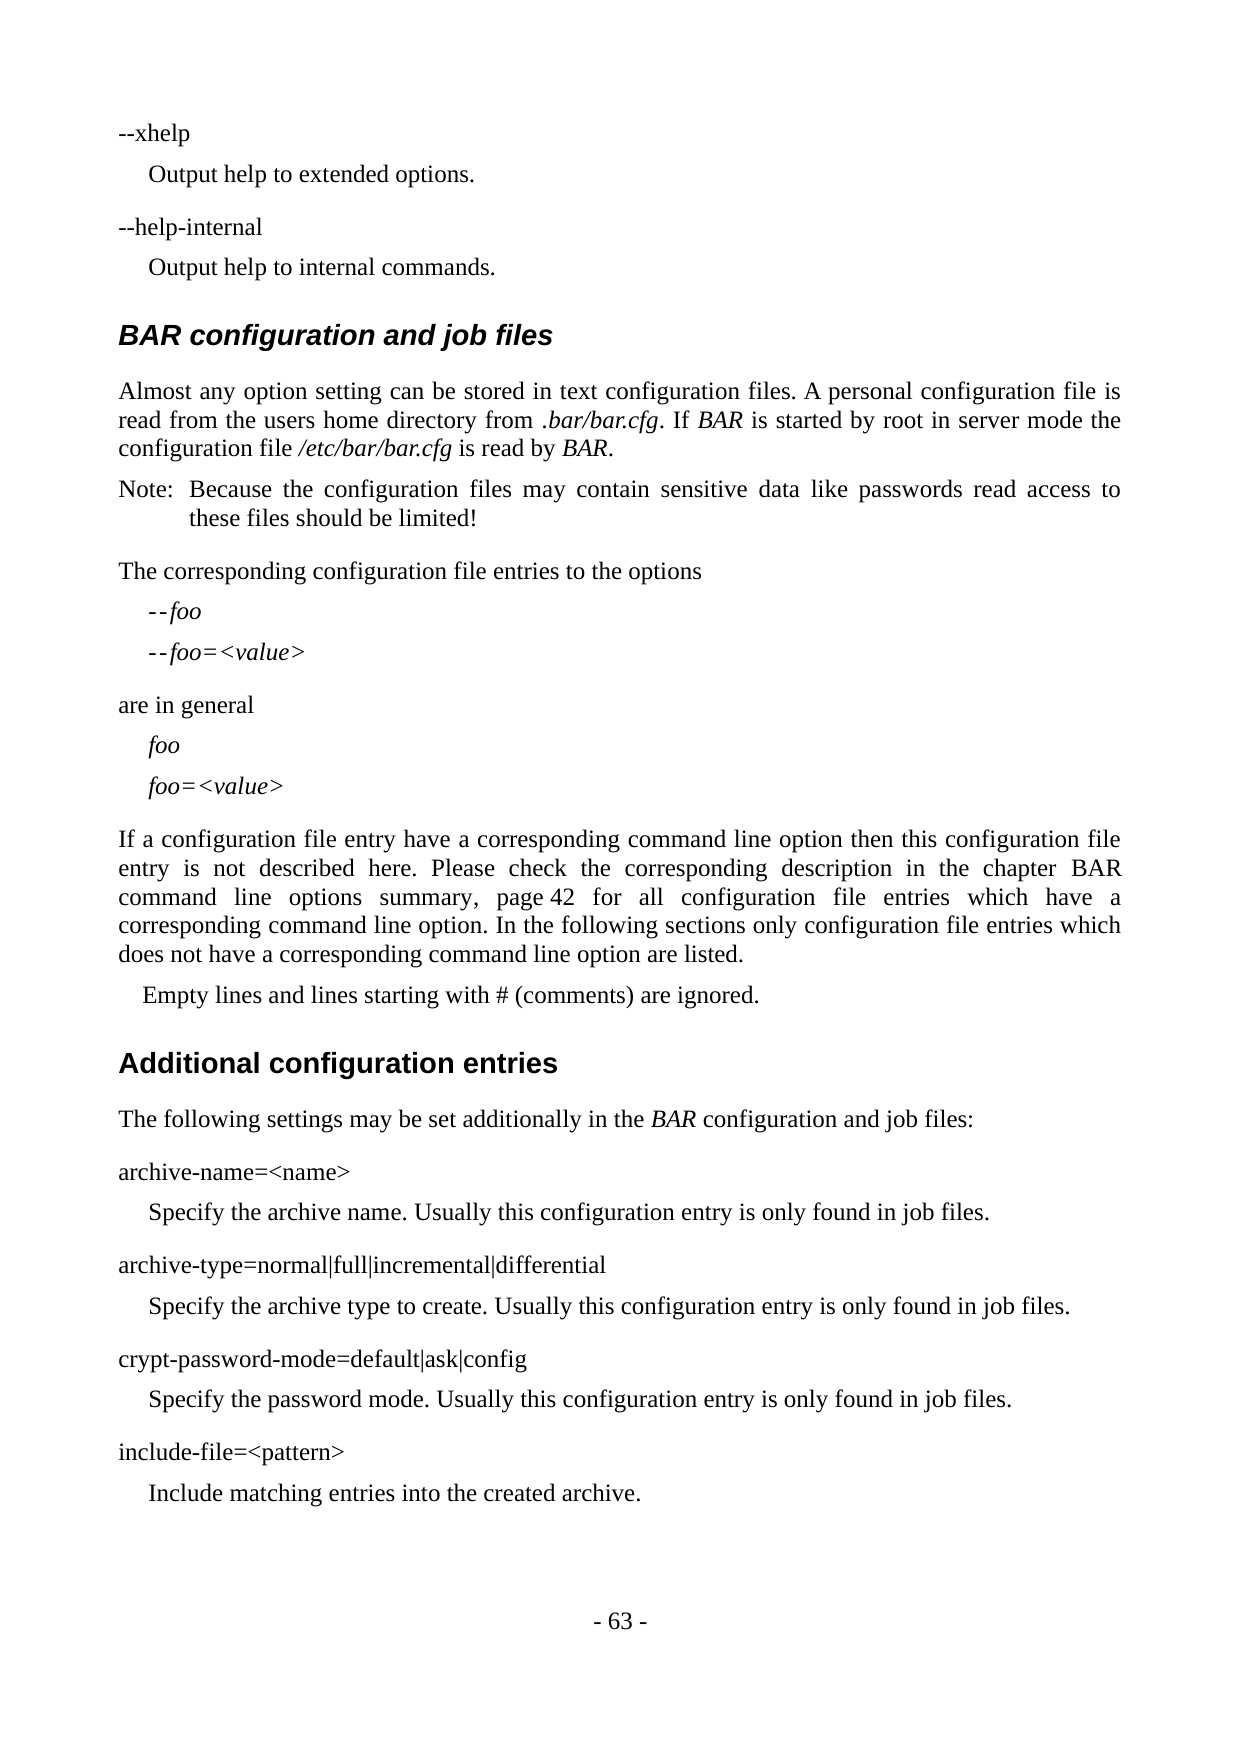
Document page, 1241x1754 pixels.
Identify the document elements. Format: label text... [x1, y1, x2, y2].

text foo=<value> [148, 771, 1122, 800]
subtitle Additional configuration entries [118, 1046, 1122, 1079]
title archive-type=normal|full|incremental|differential [118, 1250, 1122, 1279]
text Output help to extended options. [148, 159, 1122, 188]
title crypt-password-mode=default|ask|config [118, 1344, 1122, 1372]
text The corresponding configuration file entries to the options [118, 556, 1122, 584]
text The following settings may be set additionally in the BAR configuration and job files: [118, 1104, 1122, 1133]
title include-file=<pattern> [118, 1437, 1122, 1466]
text Empty lines and lines starting with # (comments) are ignored. [118, 980, 1122, 1008]
subtitle BAR configuration and job files [118, 318, 1122, 352]
text Include matching entries into the created archive. [148, 1478, 1122, 1507]
text Specify the archive name. Usually this configuration entry is only found in job files. [148, 1197, 1122, 1226]
text Almost any option setting can be stored in text configuration files. A personal configuration file is read from the users home directory from .bar/bar.cfg. If BAR is started by root in server mode the configuration file /etc/bar/bar.cfg is read by BAR. [118, 376, 1122, 462]
text ‑‑foo=<value> [148, 637, 1122, 666]
text Output help to internal commands. [148, 252, 1122, 281]
text If a configuration file entry have a corresponding command line option then this configuration file entry is not described here. Please check the corresponding description in the chapter BAR command line options summary, page 42 for all configuration file entries which have a corresponding command line option. In the following sections only configuration file entries which does not have a corresponding command line option are listed. [118, 824, 1122, 968]
text Specify the archive type to create. Usually this configuration entry is only found in job files. [148, 1291, 1122, 1320]
text Specify the password mode. Usually this configuration entry is only found in job files. [148, 1384, 1122, 1413]
text foo [148, 731, 1122, 759]
title --help-internal [118, 212, 1122, 240]
text Note: Because the configuration files may contain sensitive data like passwords read access to these files should be limited! [118, 474, 1122, 532]
title archive-name=<name> [118, 1157, 1122, 1186]
title --xhelp [118, 118, 1122, 147]
text are in general [118, 690, 1122, 719]
text ‑‑foo [148, 596, 1122, 625]
